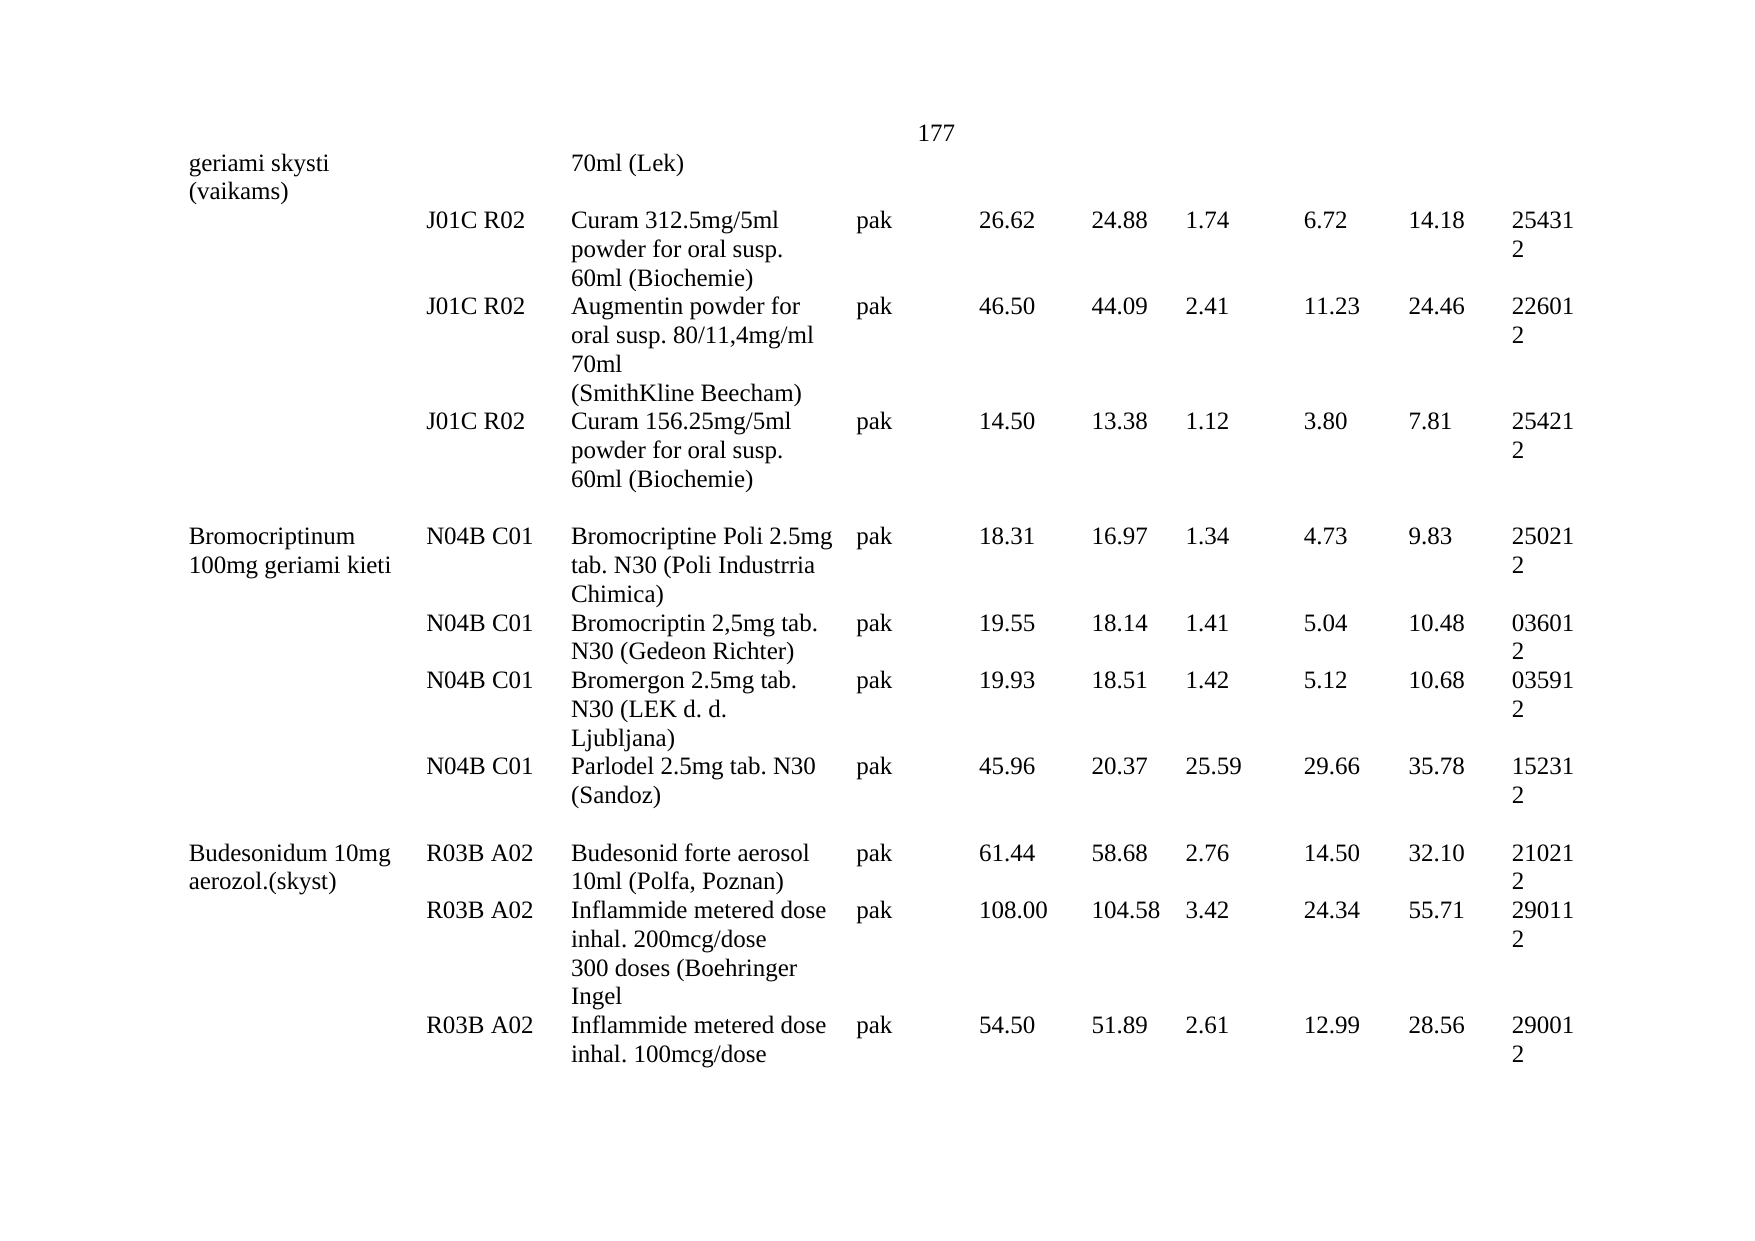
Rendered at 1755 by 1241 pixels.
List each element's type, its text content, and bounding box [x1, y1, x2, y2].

table_cell 10.68 [1397, 665, 1500, 751]
table_cell 24.34 [1293, 895, 1397, 1010]
table_cell 14.18 [1397, 205, 1500, 291]
table_cell Bromocriptine Poli 2.5mg tab. N30 (Poli Industrria Chimica) [560, 521, 845, 608]
table_cell 20.37 [1080, 751, 1174, 809]
table_cell Curam 156.25mg/5ml powder for oral susp. 60ml (Biochemie) [560, 406, 845, 493]
table_cell [560, 809, 845, 838]
table_cell 19.93 [968, 665, 1080, 751]
table_cell [177, 895, 415, 1010]
table_cell 10.48 [1397, 608, 1500, 665]
table_cell 14.50 [1293, 838, 1397, 895]
table_cell 11.23 [1293, 291, 1397, 406]
table_cell 14.50 [968, 406, 1080, 493]
table_cell [845, 148, 968, 205]
table_cell 104.58 [1080, 895, 1174, 1010]
table_cell geriami skysti (vaikams) [177, 148, 415, 205]
table_cell 70ml (Lek) [560, 148, 845, 205]
table_cell [177, 751, 415, 809]
table_cell R03B A02 [415, 838, 559, 895]
table_cell 036012 [1500, 608, 1595, 665]
table_cell 152312 [1500, 751, 1595, 809]
table_cell [1293, 809, 1397, 838]
table_cell 13.38 [1080, 406, 1174, 493]
table_cell pak [845, 895, 968, 1010]
table_cell 16.97 [1080, 521, 1174, 608]
table_cell pak [845, 521, 968, 608]
table_cell 210212 [1500, 838, 1595, 895]
table_cell 4.73 [1293, 521, 1397, 608]
table_cell [177, 406, 415, 493]
table_cell [177, 809, 415, 838]
table_cell Inflammide metered dose inhal. 100mcg/dose [560, 1010, 845, 1068]
table_cell [1397, 148, 1500, 205]
table_cell 29.66 [1293, 751, 1397, 809]
table_cell 35.78 [1397, 751, 1500, 809]
table_cell 250212 [1500, 521, 1595, 608]
table_cell 6.72 [1293, 205, 1397, 291]
table_cell [1500, 809, 1595, 838]
table_cell 2.61 [1174, 1010, 1292, 1068]
table_cell Parlodel 2.5mg tab. N30 (Sandoz) [560, 751, 845, 809]
table_cell 44.09 [1080, 291, 1174, 406]
table_cell N04B C01 [415, 608, 559, 665]
table_cell 7.81 [1397, 406, 1500, 493]
table_cell 1.42 [1174, 665, 1292, 751]
table_cell Budesonidum 10mg aerozol.(skyst) [177, 838, 415, 895]
table_cell Augmentin powder for oral susp. 80/11,4mg/ml 70ml (SmithKline Beecham) [560, 291, 845, 406]
table_cell [1397, 493, 1500, 521]
table_cell N04B C01 [415, 751, 559, 809]
table_cell N04B C01 [415, 665, 559, 751]
table_cell [177, 1010, 415, 1068]
table_cell [968, 148, 1080, 205]
table_cell 2.76 [1174, 838, 1292, 895]
table_cell 18.31 [968, 521, 1080, 608]
table_cell 9.83 [1397, 521, 1500, 608]
table_cell N04B C01 [415, 521, 559, 608]
table_cell 26.62 [968, 205, 1080, 291]
table_cell 18.14 [1080, 608, 1174, 665]
table_cell J01C R02 [415, 291, 559, 406]
table_cell pak [845, 1010, 968, 1068]
table_cell 2.41 [1174, 291, 1292, 406]
table_cell J01C R02 [415, 406, 559, 493]
table_cell [1080, 809, 1174, 838]
table_cell Inflammide metered dose inhal. 200mcg/dose 300 doses (Boehringer Ingel [560, 895, 845, 1010]
table_cell 290112 [1500, 895, 1595, 1010]
table_cell 290012 [1500, 1010, 1595, 1068]
table_cell [1174, 493, 1292, 521]
table_cell [845, 493, 968, 521]
table_cell pak [845, 751, 968, 809]
table_cell [415, 809, 559, 838]
table_cell [968, 809, 1080, 838]
table_cell 18.51 [1080, 665, 1174, 751]
table_cell [177, 608, 415, 665]
table_cell [1500, 493, 1595, 521]
table_cell 108.00 [968, 895, 1080, 1010]
table_cell [1397, 809, 1500, 838]
table_cell [415, 148, 559, 205]
table_cell [968, 493, 1080, 521]
table_cell 58.68 [1080, 838, 1174, 895]
table_cell 5.04 [1293, 608, 1397, 665]
table_cell 45.96 [968, 751, 1080, 809]
table_cell 226012 [1500, 291, 1595, 406]
table_cell Bromocriptin 2,5mg tab. N30 (Gedeon Richter) [560, 608, 845, 665]
table_cell Bromergon 2.5mg tab. N30 (LEK d. d. Ljubljana) [560, 665, 845, 751]
table_cell [1293, 148, 1397, 205]
table_cell [845, 809, 968, 838]
table_cell Curam 312.5mg/5ml powder for oral susp. 60ml (Biochemie) [560, 205, 845, 291]
table_cell 61.44 [968, 838, 1080, 895]
table_cell Budesonid forte aerosol 10ml (Polfa, Poznan) [560, 838, 845, 895]
table_cell [1293, 493, 1397, 521]
table_cell 1.34 [1174, 521, 1292, 608]
table_cell 55.71 [1397, 895, 1500, 1010]
table_cell 24.46 [1397, 291, 1500, 406]
table_cell pak [845, 838, 968, 895]
table_cell 46.50 [968, 291, 1080, 406]
table_cell pak [845, 205, 968, 291]
table_cell pak [845, 291, 968, 406]
table_cell [177, 493, 415, 521]
table_cell [1174, 148, 1292, 205]
table_cell J01C R02 [415, 205, 559, 291]
table_cell 1.41 [1174, 608, 1292, 665]
table_cell [177, 205, 415, 291]
table_cell 254312 [1500, 205, 1595, 291]
table_cell pak [845, 665, 968, 751]
table_cell R03B A02 [415, 1010, 559, 1068]
table_cell pak [845, 406, 968, 493]
table_cell Bromocriptinum 100mg geriami kieti [177, 521, 415, 608]
table_cell 1.12 [1174, 406, 1292, 493]
table_cell pak [845, 608, 968, 665]
table_cell [1080, 148, 1174, 205]
table_cell 1.74 [1174, 205, 1292, 291]
table_cell 28.56 [1397, 1010, 1500, 1068]
table_cell 24.88 [1080, 205, 1174, 291]
table_cell [177, 291, 415, 406]
table_cell [1174, 809, 1292, 838]
table_cell [1080, 493, 1174, 521]
table_cell 3.80 [1293, 406, 1397, 493]
table_cell 51.89 [1080, 1010, 1174, 1068]
table_cell 54.50 [968, 1010, 1080, 1068]
table_cell 254212 [1500, 406, 1595, 493]
table_cell 25.59 [1174, 751, 1292, 809]
table_cell 12.99 [1293, 1010, 1397, 1068]
table_cell 035912 [1500, 665, 1595, 751]
table_cell 5.12 [1293, 665, 1397, 751]
table_cell 32.10 [1397, 838, 1500, 895]
table_cell 19.55 [968, 608, 1080, 665]
table_cell [1500, 148, 1595, 205]
table_cell [560, 493, 845, 521]
table_cell [415, 493, 559, 521]
table_cell [177, 665, 415, 751]
table_cell 3.42 [1174, 895, 1292, 1010]
table_cell R03B A02 [415, 895, 559, 1010]
